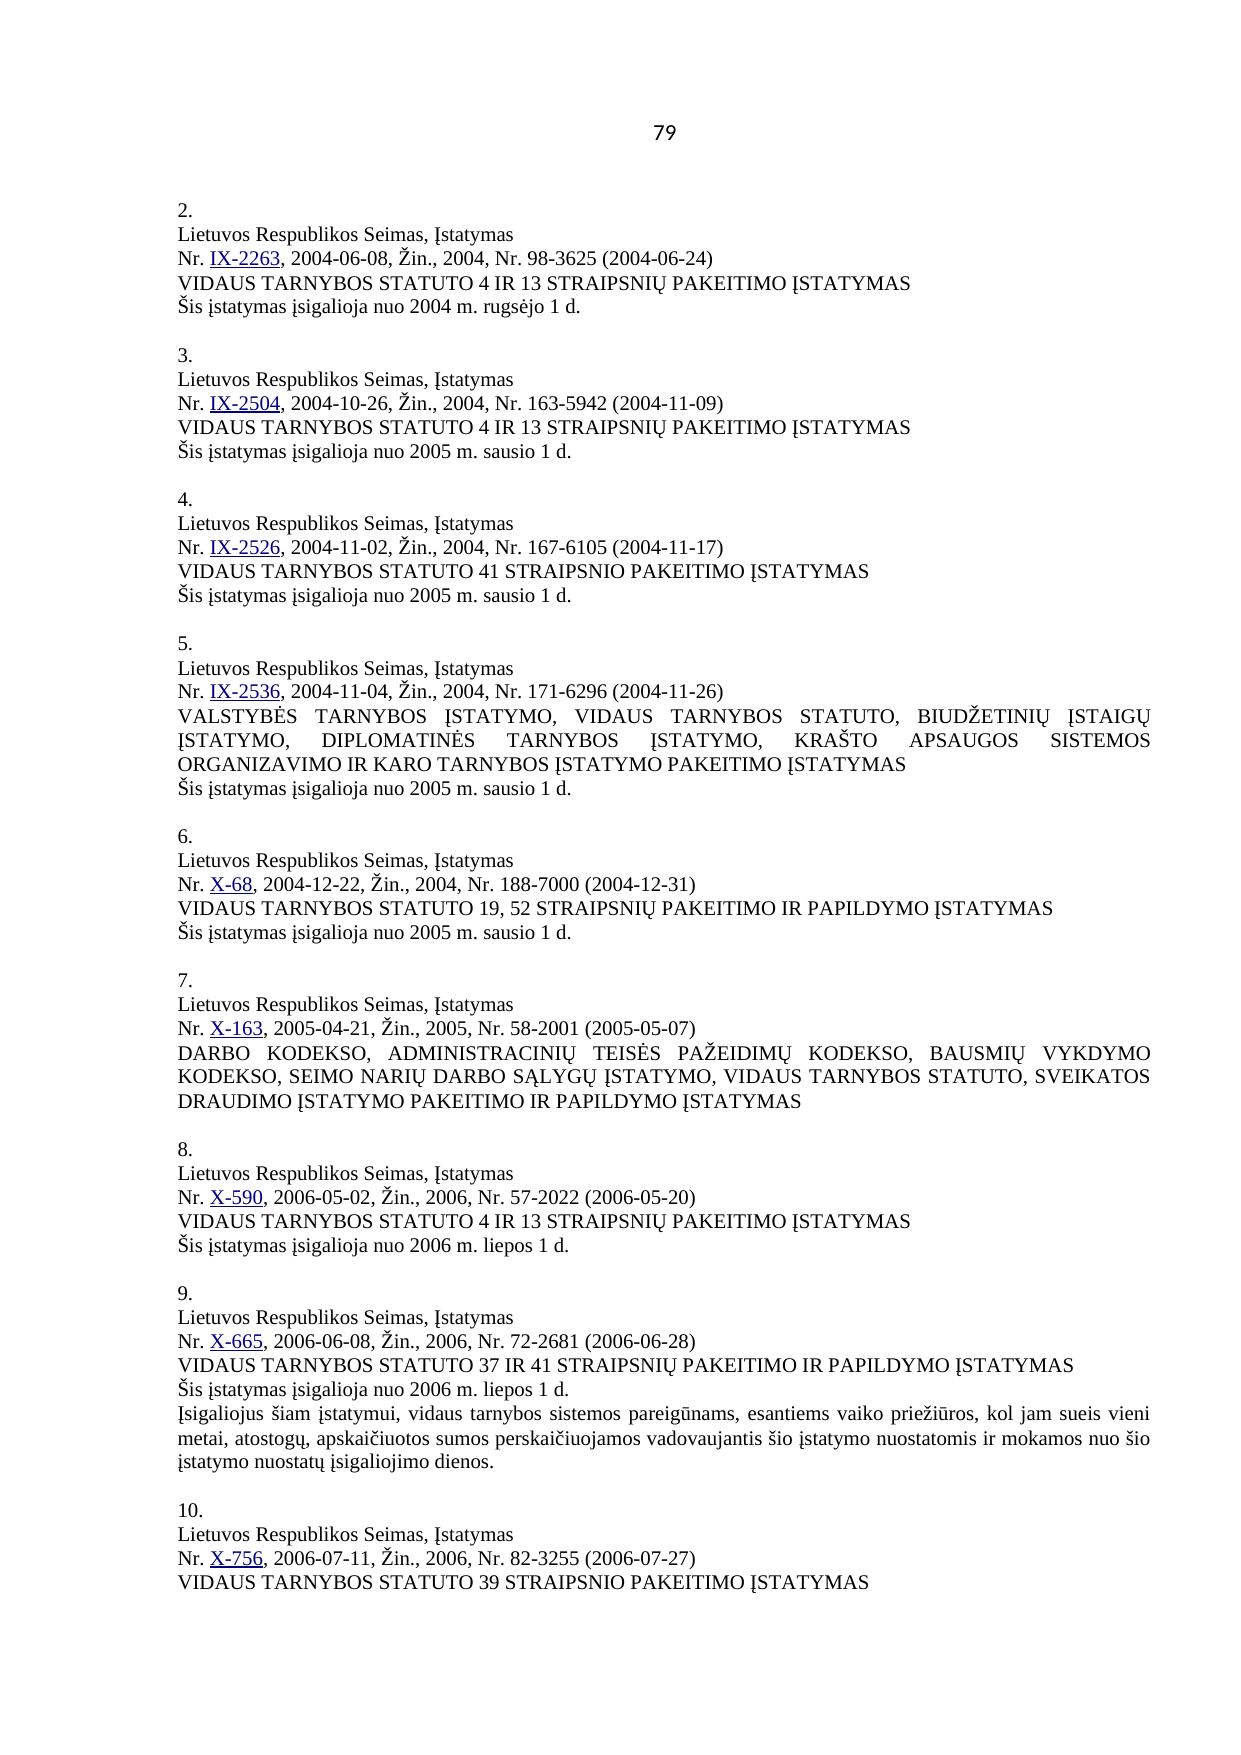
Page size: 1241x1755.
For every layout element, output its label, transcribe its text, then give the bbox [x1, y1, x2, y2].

text VIDAUS TARNYBOS STATUTO 41 STRAIPSNIO PAKEITIMO ĮSTATYMAS [177, 559, 1152, 583]
text Lietuvos Respublikos Seimas, Įstatymas [177, 992, 1152, 1016]
text VIDAUS TARNYBOS STATUTO 37 IR 41 STRAIPSNIŲ PAKEITIMO IR PAPILDYMO ĮSTATYMAS [177, 1353, 1152, 1377]
text Nr. X-590, 2006-05-02, Žin., 2006, Nr. 57-2022 (2006-05-20) [177, 1185, 1152, 1209]
text Lietuvos Respublikos Seimas, Įstatymas [177, 1522, 1152, 1546]
text 3. [177, 343, 1152, 367]
text Šis įstatymas įsigalioja nuo 2005 m. sausio 1 d. [177, 439, 1152, 463]
text Nr. X-68, 2004-12-22, Žin., 2004, Nr. 188-7000 (2004-12-31) [177, 872, 1152, 896]
text Lietuvos Respublikos Seimas, Įstatymas [177, 848, 1152, 872]
text VIDAUS TARNYBOS STATUTO 4 IR 13 STRAIPSNIŲ PAKEITIMO ĮSTATYMAS [177, 1209, 1152, 1233]
text Nr. IX-2536, 2004-11-04, Žin., 2004, Nr. 171-6296 (2004-11-26) [177, 679, 1152, 703]
text VIDAUS TARNYBOS STATUTO 19, 52 STRAIPSNIŲ PAKEITIMO IR PAPILDYMO ĮSTATYMAS [177, 896, 1152, 920]
text Nr. IX-2526, 2004-11-02, Žin., 2004, Nr. 167-6105 (2004-11-17) [177, 535, 1152, 559]
text Šis įstatymas įsigalioja nuo 2005 m. sausio 1 d. [177, 776, 1152, 800]
text 10. [177, 1498, 1152, 1522]
text VIDAUS TARNYBOS STATUTO 4 IR 13 STRAIPSNIŲ PAKEITIMO ĮSTATYMAS [177, 270, 1152, 294]
text 4. [177, 487, 1152, 511]
text Šis įstatymas įsigalioja nuo 2006 m. liepos 1 d. [177, 1377, 1152, 1401]
text Šis įstatymas įsigalioja nuo 2005 m. sausio 1 d. [177, 920, 1152, 944]
text 9. [177, 1281, 1152, 1305]
text Šis įstatymas įsigalioja nuo 2004 m. rugsėjo 1 d. [177, 294, 1152, 318]
text 6. [177, 824, 1152, 848]
text Lietuvos Respublikos Seimas, Įstatymas [177, 367, 1152, 391]
text Lietuvos Respublikos Seimas, Įstatymas [177, 1305, 1152, 1329]
text DARBO KODEKSO, ADMINISTRACINIŲ TEISĖS PAŽEIDIMŲ KODEKSO, BAUSMIŲ VYKDYMO KODEKSO, SEIMO NARIŲ DARBO SĄLYGŲ ĮSTATYMO, VIDAUS TARNYBOS STATUTO, SVEIKATOS DRAUDIMO ĮSTATYMO PAKEITIMO IR PAPILDYMO ĮSTATYMAS [177, 1040, 1152, 1113]
text 2. [177, 198, 1152, 222]
text Nr. X-665, 2006-06-08, Žin., 2006, Nr. 72-2681 (2006-06-28) [177, 1329, 1152, 1353]
text Įsigaliojus šiam įstatymui, vidaus tarnybos sistemos pareigūnams, esantiems vaiko priežiūros, kol jam sueis vieni metai, atostogų, apskaičiuotos sumos perskaičiuojamos vadovaujantis šio įstatymo nuostatomis ir mokamos nuo šio įstatymo nuostatų įsigaliojimo dienos. [177, 1401, 1152, 1473]
text Šis įstatymas įsigalioja nuo 2005 m. sausio 1 d. [177, 583, 1152, 607]
text Nr. IX-2504, 2004-10-26, Žin., 2004, Nr. 163-5942 (2004-11-09) [177, 391, 1152, 415]
text Lietuvos Respublikos Seimas, Įstatymas [177, 222, 1152, 246]
text Nr. X-163, 2005-04-21, Žin., 2005, Nr. 58-2001 (2005-05-07) [177, 1016, 1152, 1040]
text 5. [177, 631, 1152, 655]
text Šis įstatymas įsigalioja nuo 2006 m. liepos 1 d. [177, 1233, 1152, 1257]
text VIDAUS TARNYBOS STATUTO 4 IR 13 STRAIPSNIŲ PAKEITIMO ĮSTATYMAS [177, 415, 1152, 439]
text Lietuvos Respublikos Seimas, Įstatymas [177, 511, 1152, 535]
text Nr. X-756, 2006-07-11, Žin., 2006, Nr. 82-3255 (2006-07-27) [177, 1546, 1152, 1570]
text Lietuvos Respublikos Seimas, Įstatymas [177, 1161, 1152, 1185]
text VALSTYBĖS TARNYBOS ĮSTATYMO, VIDAUS TARNYBOS STATUTO, BIUDŽETINIŲ ĮSTAIGŲ ĮSTATYMO, DIPLOMATINĖS TARNYBOS ĮSTATYMO, KRAŠTO APSAUGOS SISTEMOS ORGANIZAVIMO IR KARO TARNYBOS ĮSTATYMO PAKEITIMO ĮSTATYMAS [177, 703, 1152, 776]
text 8. [177, 1137, 1152, 1161]
text 7. [177, 968, 1152, 992]
text VIDAUS TARNYBOS STATUTO 39 STRAIPSNIO PAKEITIMO ĮSTATYMAS [177, 1570, 1152, 1594]
text Lietuvos Respublikos Seimas, Įstatymas [177, 655, 1152, 679]
text Nr. IX-2263, 2004-06-08, Žin., 2004, Nr. 98-3625 (2004-06-24) [177, 246, 1152, 270]
